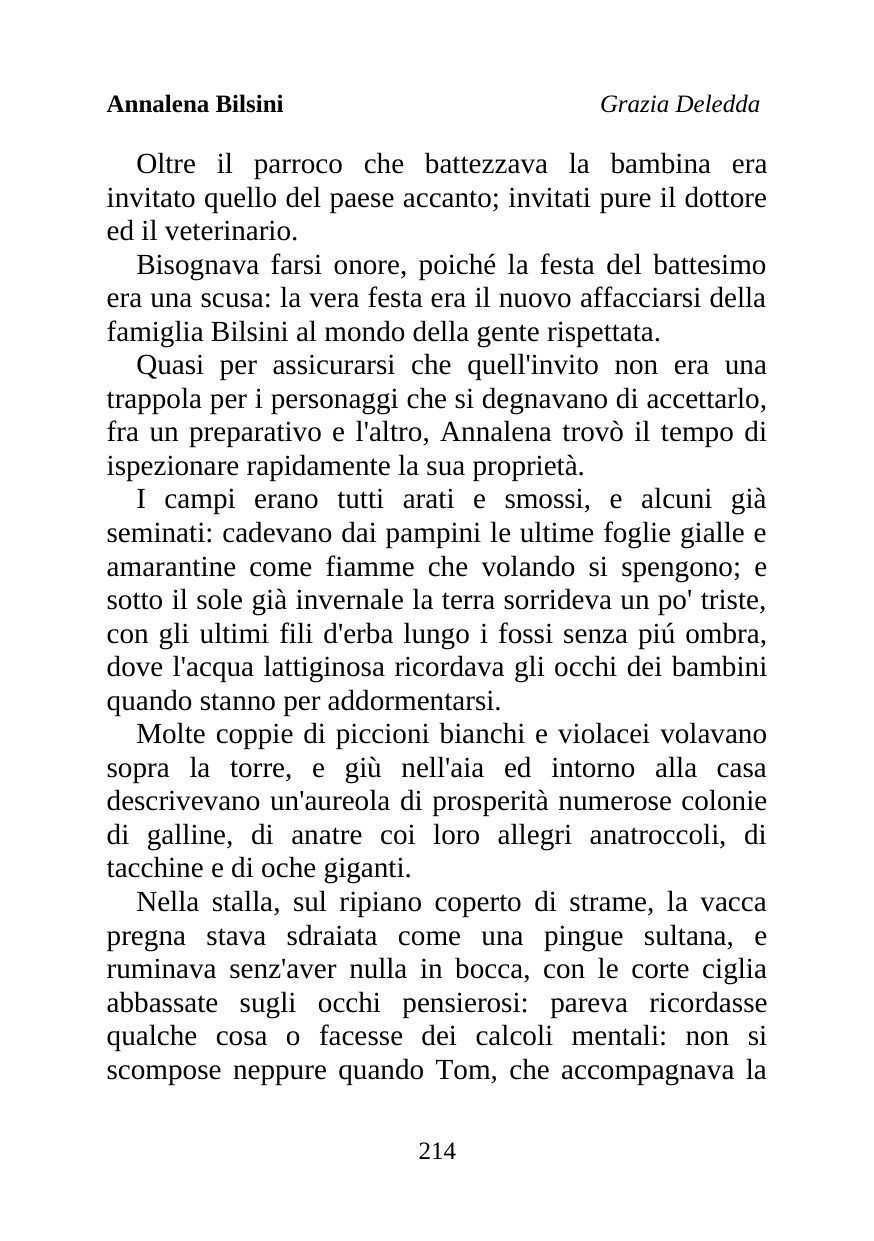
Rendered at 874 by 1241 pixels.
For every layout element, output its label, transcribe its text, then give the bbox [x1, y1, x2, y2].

text Quasi per assicurarsi che quell'invito non era una trappola per i personaggi che si degnavano di accettarlo, fra un preparativo e l'altro, Annalena trovò il tempo di ispezionare rapidamente la sua proprietà. [106, 347, 768, 482]
text Bisognava farsi onore, poiché la festa del battesimo era una scusa: la vera festa era il nuovo affacciarsi della famiglia Bilsini al mondo della gente rispettata. [106, 247, 768, 347]
text Oltre il parroco che battezzava la bambina era invitato quello del paese accanto; invitati pure il dottore ed il veterinario. [106, 146, 768, 247]
text Nella stalla, sul ripiano coperto di strame, la vacca pregna stava sdraiata come una pingue sultana, e ruminava senz'aver nulla in bocca, con le corte ciglia abbassate sugli occhi pensierosi: pareva ricordasse qualche cosa o facesse dei calcoli mentali: non si scompose neppure quando Tom, che accompagnava la [106, 884, 768, 1085]
text I campi erano tutti arati e smossi, e alcuni già seminati: cadevano dai pampini le ultime foglie gialle e amarantine come fiamme che volando si spengono; e sotto il sole già invernale la terra sorrideva un po' triste, con gli ultimi fili d'erba lungo i fossi senza piú ombra, dove l'acqua lattiginosa ricordava gli occhi dei bambini quando stanno per addormentarsi. [106, 482, 768, 716]
text Molte coppie di piccioni bianchi e violacei volavano sopra la torre, e giù nell'aia ed intorno alla casa descrivevano un'aureola di prosperità numerose colonie di galline, di anatre coi loro allegri anatroccoli, di tacchine e di oche giganti. [106, 716, 768, 884]
